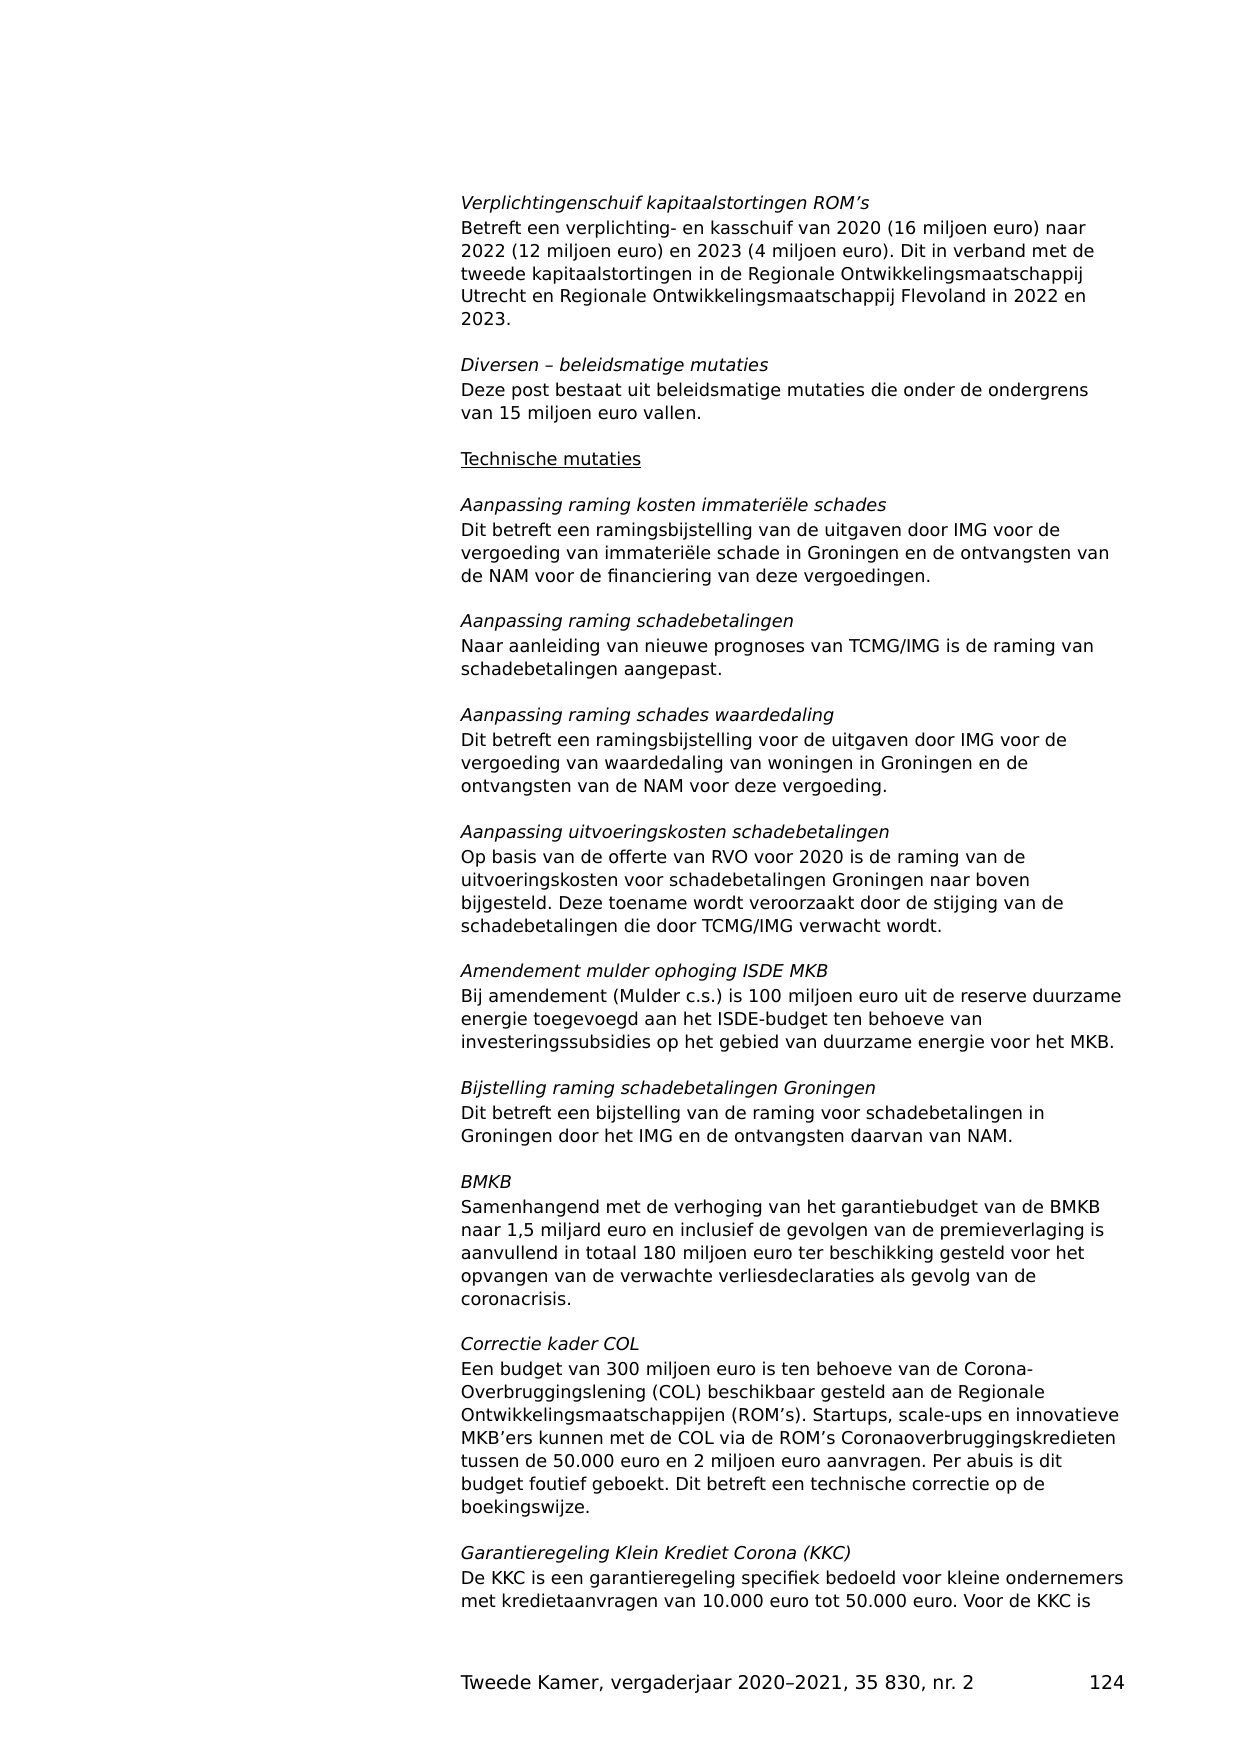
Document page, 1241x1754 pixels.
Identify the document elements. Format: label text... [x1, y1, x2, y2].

text Dit betreft een bijstelling van de raming voor schadebetalingen in Groningen door het IMG en de ontvangsten daarvan van NAM. [461, 1101, 1125, 1147]
text Aanpassing raming schadebetalingen [461, 609, 1125, 632]
text Dit betreft een ramingsbijstelling van de uitgaven door IMG voor de vergoeding van immateriële schade in Groningen en de ontvangsten van de NAM voor de financiering van deze vergoedingen. [461, 518, 1125, 587]
text Garantieregeling Klein Krediet Corona (KKC) [461, 1541, 1125, 1564]
text BMKB [461, 1170, 1125, 1193]
text Correctie kader COL [461, 1332, 1125, 1355]
text Een budget van 300 miljoen euro is ten behoeve van de Corona-Overbruggingslening (COL) beschikbaar gesteld aan de Regionale Ontwikkelingsmaatschappijen (ROM’s). Startups, scale-ups en innovatieve MKB’ers kunnen met de COL via de ROM’s Coronaoverbruggingskredieten tussen de 50.000 euro en 2 miljoen euro aanvragen. Per abuis is dit budget foutief geboekt. Dit betreft een technische correctie op de boekingswijze. [461, 1357, 1125, 1518]
text Naar aanleiding van nieuwe prognoses van TCMG/IMG is de raming van schadebetalingen aangepast. [461, 634, 1125, 680]
text Technische mutaties [461, 447, 1125, 470]
text Diversen – beleidsmatige mutaties [461, 353, 1125, 376]
text Op basis van de offerte van RVO voor 2020 is de raming van de uitvoeringskosten voor schadebetalingen Groningen naar boven bijgesteld. Deze toename wordt veroorzaakt door de stijging van de schadebetalingen die door TCMG/IMG verwacht wordt. [461, 845, 1125, 937]
text Aanpassing raming schades waardedaling [461, 703, 1125, 726]
text Deze post bestaat uit beleidsmatige mutaties die onder de ondergrens van 15 miljoen euro vallen. [461, 378, 1125, 424]
text Betreft een verplichting- en kasschuif van 2020 (16 miljoen euro) naar 2022 (12 miljoen euro) en 2023 (4 miljoen euro). Dit in verband met de tweede kapitaalstortingen in de Regionale Ontwikkelingsmaatschappij Utrecht en Regionale Ontwikkelingsmaatschappij Flevoland in 2022 en 2023. [461, 216, 1125, 330]
text De KKC is een garantieregeling specifiek bedoeld voor kleine ondernemers met kredietaanvragen van 10.000 euro tot 50.000 euro. Voor de KKC is [461, 1566, 1125, 1612]
text Aanpassing uitvoeringskosten schadebetalingen [461, 820, 1125, 843]
text Bijstelling raming schadebetalingen Groningen [461, 1076, 1125, 1099]
text Amendement mulder ophoging ISDE MKB [461, 959, 1125, 982]
text Samenhangend met de verhoging van het garantiebudget van de BMKB naar 1,5 miljard euro en inclusief de gevolgen van de premieverlaging is aanvullend in totaal 180 miljoen euro ter beschikking gesteld voor het opvangen van de verwachte verliesdeclaraties als gevolg van de coronacrisis. [461, 1195, 1125, 1309]
text Aanpassing raming kosten immateriële schades [461, 493, 1125, 516]
text Bij amendement (Mulder c.s.) is 100 miljoen euro uit de reserve duurzame energie toegevoegd aan het ISDE-budget ten behoeve van investeringssubsidies op het gebied van duurzame energie voor het MKB. [461, 984, 1125, 1053]
text Verplichtingenschuif kapitaalstortingen ROM’s [461, 191, 1125, 214]
text Dit betreft een ramingsbijstelling voor de uitgaven door IMG voor de vergoeding van waardedaling van woningen in Groningen en de ontvangsten van de NAM voor deze vergoeding. [461, 728, 1125, 797]
